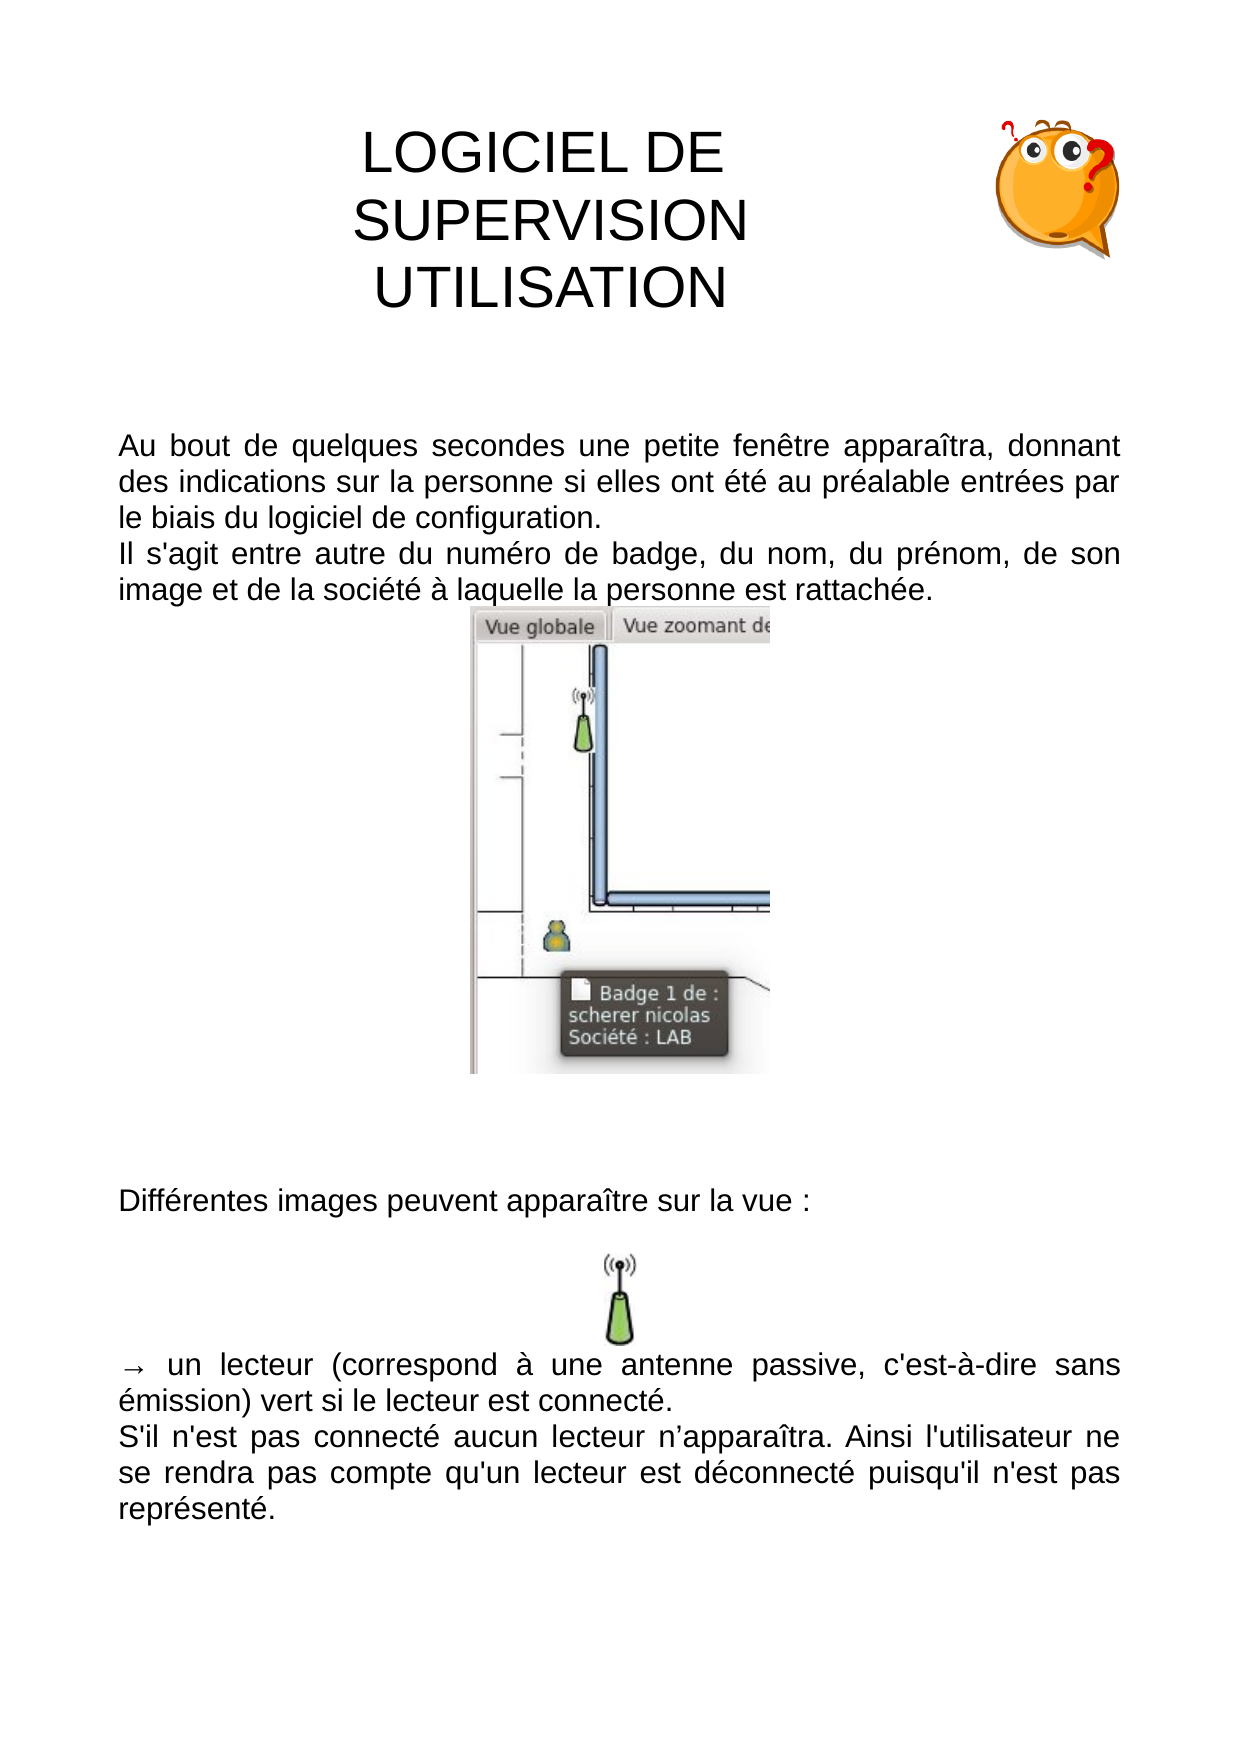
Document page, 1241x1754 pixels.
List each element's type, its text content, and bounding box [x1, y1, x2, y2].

text Il s'agit entre autre du numéro de badge, du nom, du prénom, de son image et de la société à laquelle la personne est rattachée. [118, 535, 1122, 607]
text UTILISATION [118, 252, 1122, 319]
text SUPERVISION [118, 185, 984, 252]
text S'il n'est pas connecté aucun lecteur n’apparaîtra. Ainsi l'utilisateur ne se rendra pas compte qu'un lecteur est déconnecté puisqu'il n'est pas représenté. [118, 1418, 1122, 1526]
text Différentes images peuvent apparaître sur la vue : [118, 1182, 1122, 1218]
picture [984, 118, 1123, 260]
text Au bout de quelques secondes une petite fenêtre apparaîtra, donnant des indications sur la personne si elles ont été au préalable entrées par le biais du logiciel de configuration. [118, 427, 1122, 535]
text LOGICIEL DE [118, 118, 984, 185]
picture [603, 1253, 637, 1346]
picture [470, 606, 770, 1074]
text → un lecteur (correspond à une antenne passive, c'est-à-dire sans émission) vert si le lecteur est connecté. [118, 1346, 1122, 1418]
